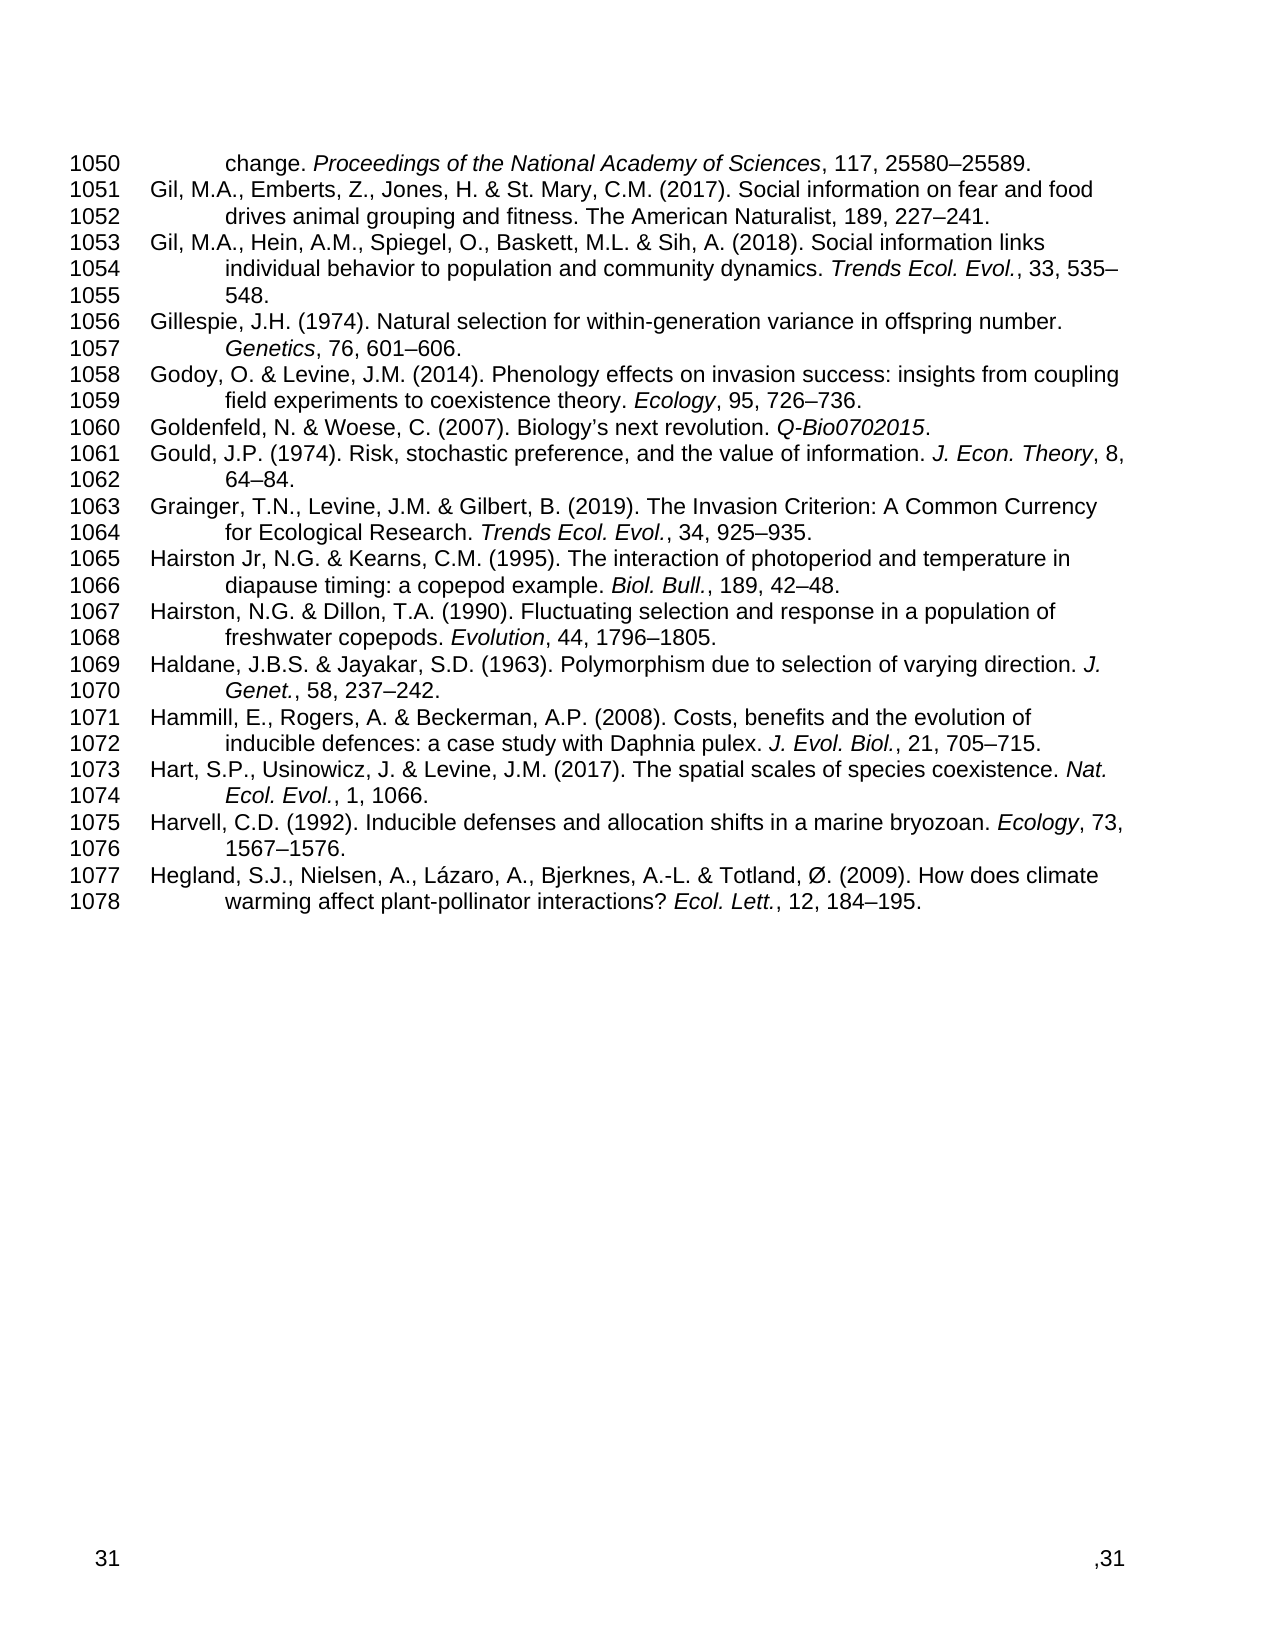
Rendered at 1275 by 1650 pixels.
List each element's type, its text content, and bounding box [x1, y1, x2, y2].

text Hammill, E., Rogers, A. & Beckerman, A.P. (2008). Costs, benefits and the evolution of inducible defences: a case study with Daphnia pulex. J. Evol. Biol., 21, 705–715. [150, 703, 1125, 756]
text change. Proceedings of the National Academy of Sciences, 117, 25580–25589. [150, 150, 1125, 176]
text Hegland, S.J., Nielsen, A., Lázaro, A., Bjerknes, A.-L. & Totland, Ø. (2009). How does climate warming affect plant-pollinator interactions? Ecol. Lett., 12, 184–195. [150, 862, 1125, 914]
text Gould, J.P. (1974). Risk, stochastic preference, and the value of information. J. Econ. Theory, 8, 64–84. [150, 440, 1125, 493]
text Grainger, T.N., Levine, J.M. & Gilbert, B. (2019). The Invasion Criterion: A Common Currency for Ecological Research. Trends Ecol. Evol., 34, 925–935. [150, 493, 1125, 545]
text Haldane, J.B.S. & Jayakar, S.D. (1963). Polymorphism due to selection of varying direction. J. Genet., 58, 237–242. [150, 651, 1125, 703]
text Godoy, O. & Levine, J.M. (2014). Phenology effects on invasion success: insights from coupling field experiments to coexistence theory. Ecology, 95, 726–736. [150, 361, 1125, 413]
text Hart, S.P., Usinowicz, J. & Levine, J.M. (2017). The spatial scales of species coexistence. Nat. Ecol. Evol., 1, 1066. [150, 756, 1125, 809]
text Hairston Jr, N.G. & Kearns, C.M. (1995). The interaction of photoperiod and temperature in diapause timing: a copepod example. Biol. Bull., 189, 42–48. [150, 545, 1125, 598]
text Gillespie, J.H. (1974). Natural selection for within-generation variance in offspring number. Genetics, 76, 601–606. [150, 308, 1125, 361]
text Gil, M.A., Hein, A.M., Spiegel, O., Baskett, M.L. & Sih, A. (2018). Social information links individual behavior to population and community dynamics. Trends Ecol. Evol., 33, 535–548. [150, 229, 1125, 308]
text Gil, M.A., Emberts, Z., Jones, H. & St. Mary, C.M. (2017). Social information on fear and food drives animal grouping and fitness. The American Naturalist, 189, 227–241. [150, 176, 1125, 229]
text Hairston, N.G. & Dillon, T.A. (1990). Fluctuating selection and response in a population of freshwater copepods. Evolution, 44, 1796–1805. [150, 598, 1125, 651]
text Goldenfeld, N. & Woese, C. (2007). Biology’s next revolution. Q-Bio0702015. [150, 413, 1125, 440]
text Harvell, C.D. (1992). Inducible defenses and allocation shifts in a marine bryozoan. Ecology, 73, 1567–1576. [150, 809, 1125, 862]
